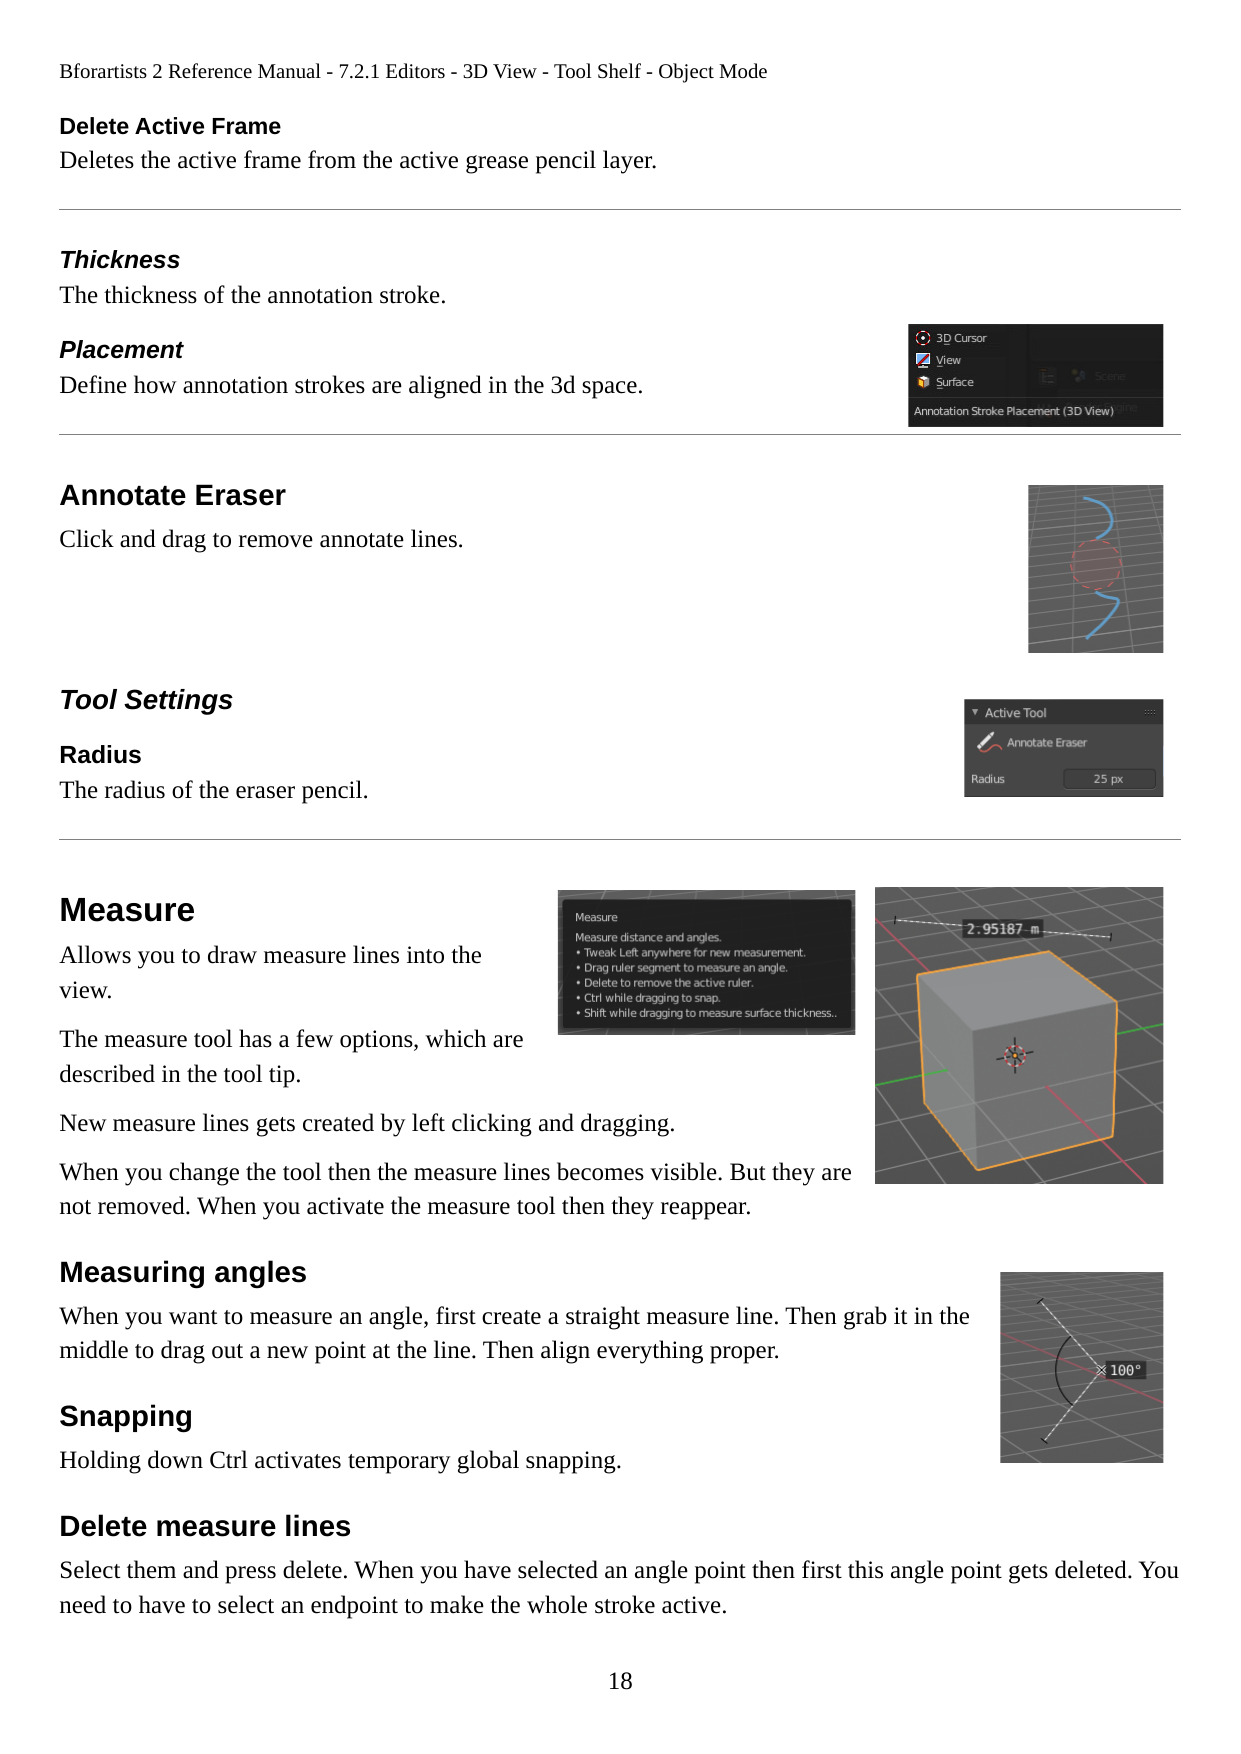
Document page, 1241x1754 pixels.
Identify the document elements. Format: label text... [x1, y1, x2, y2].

subtitle Annotate Eraser [59, 478, 1181, 512]
subtitle Delete Active Frame [59, 113, 1181, 139]
text Deletes the active frame from the active grease pencil layer. [59, 146, 1181, 174]
subtitle Radius [59, 741, 964, 769]
text The thickness of the annotation stroke. [59, 280, 1181, 309]
text Define how annotation strokes are aligned in the 3d space. [59, 370, 908, 399]
picture [964, 699, 1164, 797]
text When you change the tool then the measure lines becomes visible. But they are not removed. When you activate the measure tool then they reappear. [59, 1157, 1181, 1220]
subtitle Measuring angles [59, 1255, 1181, 1289]
text The measure tool has a few options, which are described in the tool tip. [59, 1024, 875, 1087]
subtitle Thickness [59, 245, 1181, 274]
subtitle [1164, 1399, 1181, 1433]
picture [875, 887, 1164, 1184]
picture [908, 324, 1164, 427]
subtitle Snapping [59, 1399, 1000, 1433]
text Select them and press delete. When you have selected an angle point then first this angle point gets deleted. You need to have to select an endpoint to make the whole stroke active. [59, 1555, 1181, 1619]
picture [557, 890, 856, 1035]
subtitle Tool Settings [59, 684, 1181, 716]
text When you want to measure an angle, first create a straight measure line. Then grab it in the middle to drag out a new point at the line. Then align everything proper. [59, 1301, 1000, 1364]
subtitle Delete measure lines [59, 1509, 1181, 1543]
subtitle [1164, 889, 1181, 928]
text [856, 941, 875, 1004]
text New measure lines gets created by left clicking and dragging. [59, 1108, 875, 1136]
text The radius of the eraser pencil. [59, 775, 1181, 804]
text Click and drag to remove annotate lines. [59, 524, 1028, 553]
picture [1000, 1272, 1164, 1463]
subtitle Measure [59, 889, 875, 928]
text Allows you to draw measure lines into the view. [59, 941, 557, 1004]
picture [1028, 485, 1164, 653]
text [1164, 941, 1181, 1004]
text Holding down Ctrl activates temporary global snapping. [59, 1446, 1181, 1474]
subtitle [1164, 335, 1181, 364]
subtitle [1164, 741, 1181, 769]
subtitle Placement [59, 335, 908, 364]
